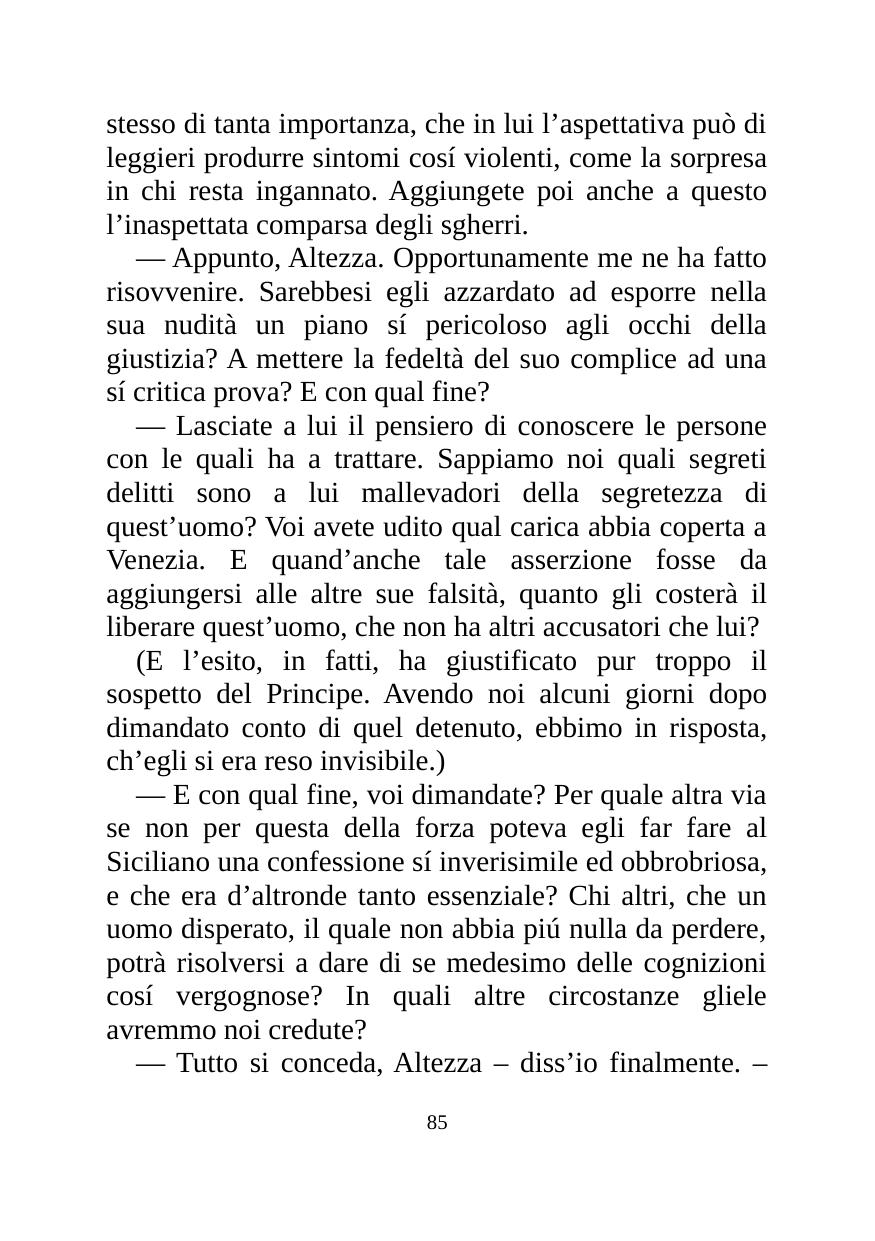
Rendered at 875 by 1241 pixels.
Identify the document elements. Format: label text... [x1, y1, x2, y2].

text — E con qual fine, voi dimandate? Per quale altra via se non per questa della forza poteva egli far fare al Siciliano una confessione sí inverisimile ed obbrobriosa, e che era d’altronde tanto essenziale? Chi altri, che un uomo disperato, il quale non abbia piú nulla da perdere, potrà risolversi a dare di se medesimo delle cognizioni cosí vergognose? In quali altre circostanze gliele avremmo noi credute? [106, 777, 768, 1045]
text — Appunto, Altezza. Opportunamente me ne ha fatto risovvenire. Sarebbesi egli azzardato ad esporre nella sua nudità un piano sí pericoloso agli occhi della giustizia? A mettere la fedeltà del suo complice ad una sí critica prova? E con qual fine? [106, 240, 768, 408]
text — Lasciate a lui il pensiero di conoscere le persone con le quali ha a trattare. Sappiamo noi quali segreti delitti sono a lui mallevadori della segretezza di quest’uomo? Voi avete udito qual carica abbia coperta a Venezia. E quand’anche tale asserzione fosse da aggiungersi alle altre sue falsità, quanto gli costerà il liberare quest’uomo, che non ha altri accusatori che lui? [106, 408, 768, 643]
text stesso di tanta importanza, che in lui l’aspettativa può di leggieri produrre sintomi cosí violenti, come la sorpresa in chi resta ingannato. Aggiungete poi anche a questo l’inaspettata comparsa degli sgherri. [106, 106, 768, 240]
text — Tutto si conceda, Altezza – diss’io finalmente. – [106, 1045, 768, 1079]
text (E l’esito, in fatti, ha giustificato pur troppo il sospetto del Principe. Avendo noi alcuni giorni dopo dimandato conto di quel detenuto, ebbimo in risposta, ch’egli si era reso invisibile.) [106, 643, 768, 777]
